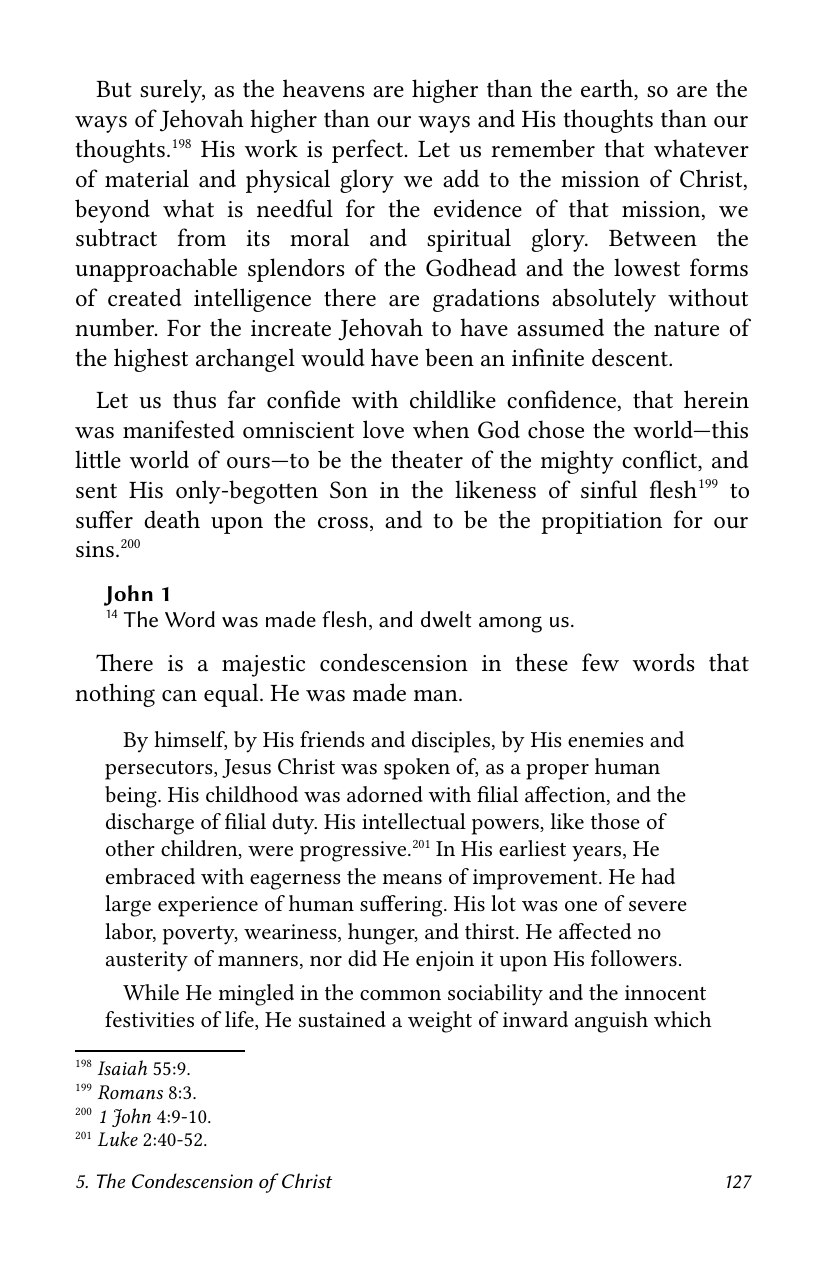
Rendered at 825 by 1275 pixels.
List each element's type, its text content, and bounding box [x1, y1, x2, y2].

text 1 John 4:9-10. [75, 1104, 750, 1128]
text Luke 2:40-52. [75, 1128, 750, 1152]
text Isaiah 55:9. [75, 1057, 750, 1081]
text John 1 [105, 580, 750, 607]
text By himself, by His friends and disciples, by His enemies and persecutors, Jesus Christ was spoken of, as a proper human being. His childhood was adorned with filial affection, and the discharge of filial duty. His intellectual powers, like those of other children, were progressive. In His earliest years, He embraced with eagerness the means of improvement. He had large experience of human suffering. His lot was one of severe labor, poverty, weariness, hunger, and thirst. He affected no austerity of manners, nor did He enjoin it upon His followers. [105, 727, 720, 972]
text There is a majestic condescension in these few words that nothing can equal. He was made man. [75, 649, 750, 707]
text Romans 8:3. [75, 1081, 750, 1104]
text Let us thus far confide with childlike confidence, that herein was manifested omniscient love when God chose the world—this little world of ours—to be the theater of the mighty conflict, and sent His only-begotten Son in the likeness of sinful flesh to suffer death upon the cross, and to be the propitiation for our sins. [75, 386, 750, 564]
text While He mingled in the common sociability and the innocent festivities of life, He sustained a weight of inward anguish which [105, 979, 720, 1033]
text But surely, as the heavens are higher than the earth, so are the ways of Jehovah higher than our ways and His thoughts than our thoughts. His work is perfect. Let us remember that whatever of material and physical glory we add to the mission of Christ, beyond what is needful for the evidence of that mission, we subtract from its moral and spiritual glory. Between the unapproachable splendors of the Godhead and the lowest forms of created intelligence there are gradations absolutely without number. For the increate Jehovah to have assumed the nature of the highest archangel would have been an infinite descent. [75, 75, 750, 373]
text 14 The Word was made flesh, and dwelt among us. [105, 607, 720, 633]
